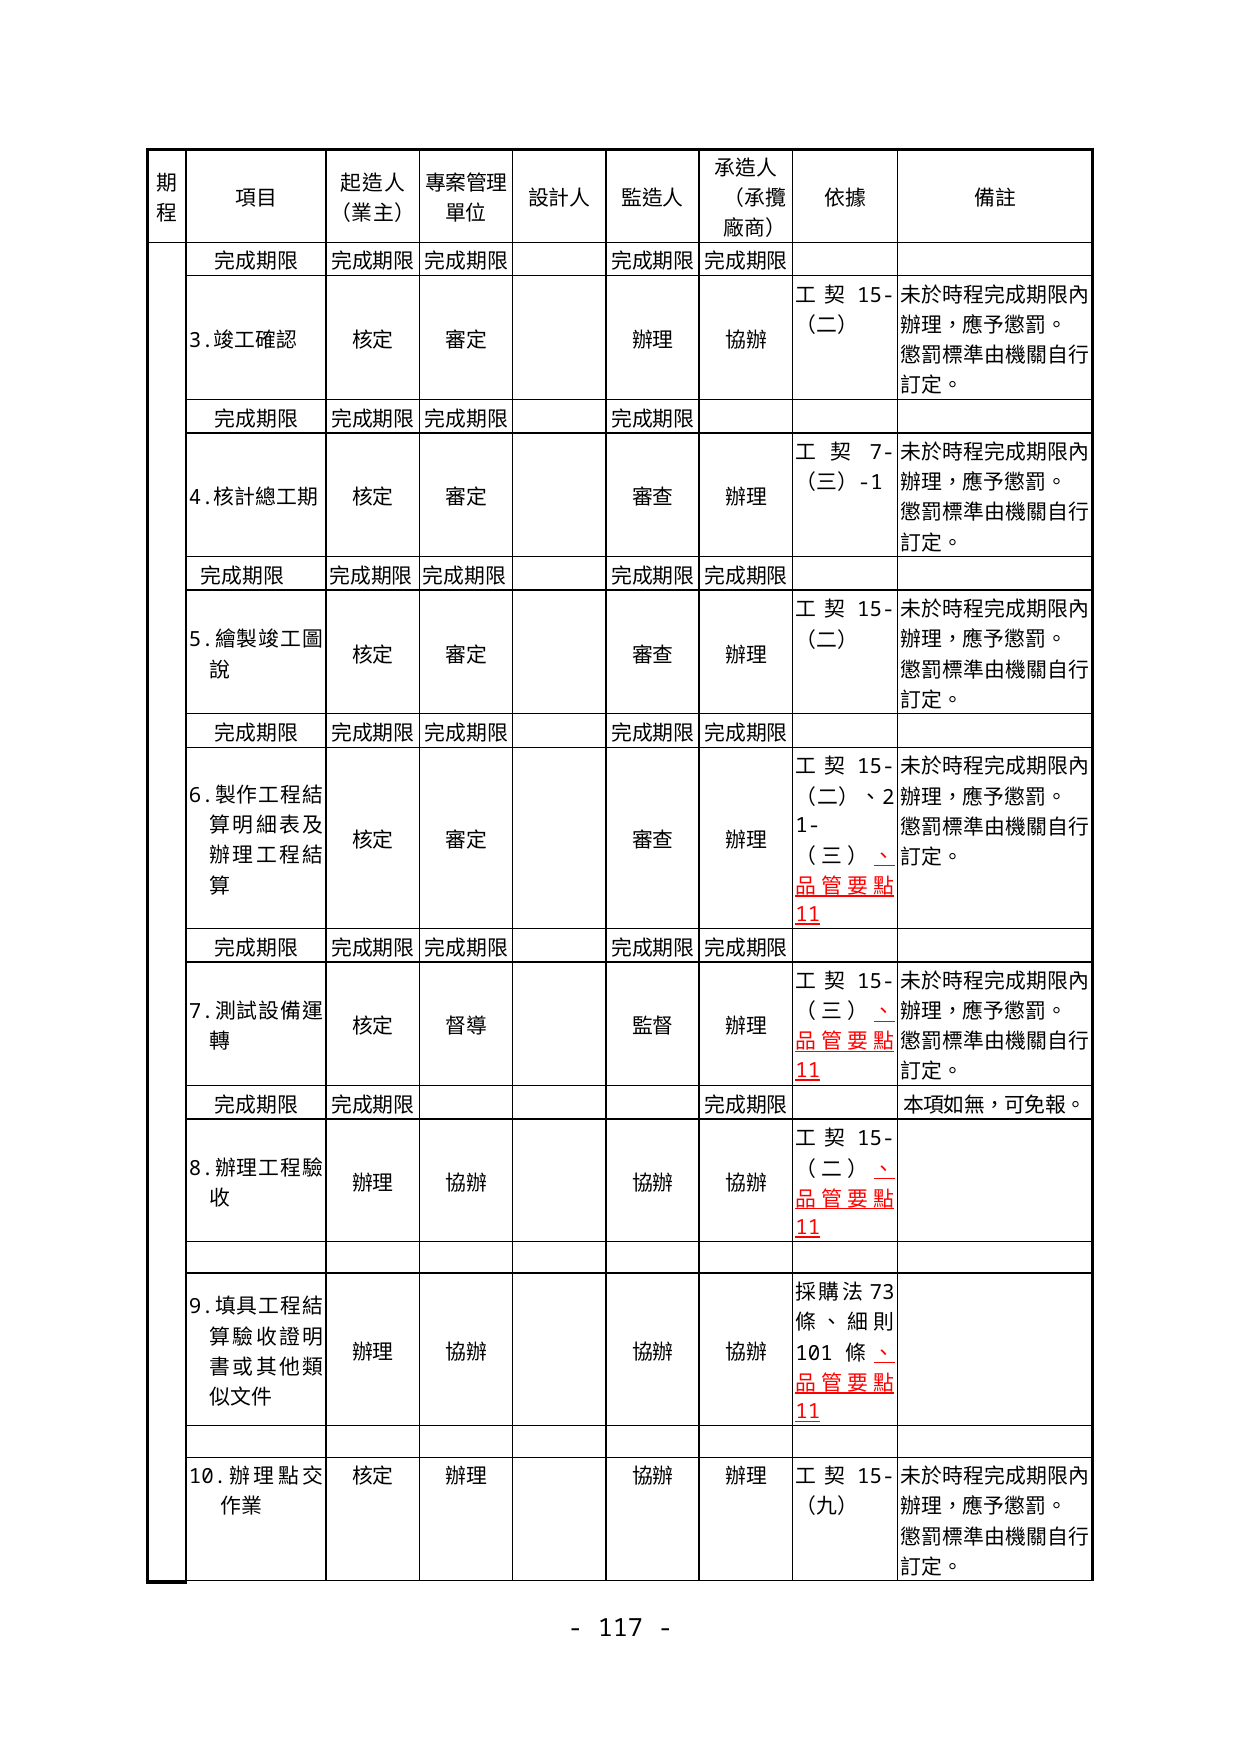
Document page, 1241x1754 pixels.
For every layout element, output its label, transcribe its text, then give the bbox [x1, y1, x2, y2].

table_cell [149, 243, 185, 1580]
table_cell 完成期限 [187, 557, 325, 589]
table_cell 審查 [607, 591, 698, 713]
table_cell 6.製作工程結算明細表及辦理工程結算 [187, 748, 325, 928]
table_cell [513, 963, 605, 1085]
table_cell 完成期限 [700, 929, 792, 961]
table_cell 4.核計總工期 [187, 434, 325, 556]
table_cell 辦理 [700, 963, 792, 1085]
table_cell [898, 400, 1091, 432]
table_cell 協辦 [700, 1274, 792, 1425]
table_cell 完成期限 [607, 929, 698, 961]
table_cell [793, 1426, 897, 1456]
table_cell [607, 1242, 698, 1272]
table_cell 協辦 [607, 1274, 698, 1425]
table_cell 工契15-（三）、品管要點11 [793, 963, 897, 1085]
table_cell [700, 1242, 792, 1272]
table_cell 完成期限 [327, 929, 419, 961]
table_cell [898, 1242, 1091, 1272]
table_cell 核定 [327, 963, 419, 1085]
table_cell [187, 1426, 325, 1456]
table_cell 協辦 [420, 1274, 512, 1425]
table_cell [898, 714, 1091, 747]
table_cell 完成期限 [187, 714, 325, 747]
table_cell 工契15-（二）、品管要點11 [793, 1120, 897, 1241]
table_cell 完成期限 [607, 557, 698, 589]
table_cell 核定 [327, 591, 419, 713]
table_cell 10.辦理點交作業 [187, 1458, 325, 1580]
table_cell 完成期限 [187, 243, 325, 275]
table_header 備註 [898, 151, 1091, 241]
table_cell [513, 714, 605, 747]
table_cell 工契15-（二） [793, 591, 897, 713]
table_cell 辦理 [420, 1458, 512, 1580]
table_cell 辦理 [700, 1458, 792, 1580]
table_cell [513, 1426, 605, 1456]
table_cell 本項如無，可免報。 [898, 1086, 1091, 1118]
table_cell 完成期限 [700, 1086, 792, 1118]
table_cell 完成期限 [700, 557, 792, 589]
table_header 起造人（業主） [327, 151, 419, 241]
table_cell 審查 [607, 748, 698, 928]
table_cell [420, 1426, 512, 1456]
table_cell [793, 400, 897, 432]
table_cell 未於時程完成期限內辦理，應予懲罰。 懲罰標準由機關自行訂定。 [898, 434, 1091, 556]
table_cell [793, 929, 897, 961]
table_cell [513, 591, 605, 713]
table_header 設計人 [513, 151, 605, 241]
table_cell 工契15-（二） [793, 276, 897, 399]
table_cell 完成期限 [327, 243, 419, 275]
table_cell 未於時程完成期限內辦理，應予懲罰。 懲罰標準由機關自行訂定。 [898, 591, 1091, 713]
table_cell 未於時程完成期限內辦理，應予懲罰。 懲罰標準由機關自行訂定。 [898, 963, 1091, 1085]
table_cell [793, 557, 897, 589]
table_cell [513, 434, 605, 556]
table_cell 完成期限 [327, 1086, 419, 1118]
table_cell 協辦 [700, 1120, 792, 1241]
table_cell 督導 [420, 963, 512, 1085]
table_cell 工契15-（九） [793, 1458, 897, 1580]
table_cell [327, 1242, 419, 1272]
table_cell [420, 1086, 512, 1118]
table_cell 辦理 [700, 748, 792, 928]
table_cell 完成期限 [700, 243, 792, 275]
table_cell [513, 243, 605, 275]
table_cell 完成期限 [187, 400, 325, 432]
table_cell 審定 [420, 434, 512, 556]
table_cell 完成期限 [420, 929, 512, 961]
table_cell [793, 1086, 897, 1118]
table_cell 8.辦理工程驗收 [187, 1120, 325, 1241]
table_cell [898, 1274, 1091, 1425]
table_cell [513, 1120, 605, 1241]
table_cell [607, 1086, 698, 1118]
table_cell [700, 1426, 792, 1456]
table_cell 完成期限 [700, 714, 792, 747]
table_header 專案管理單位 [420, 151, 512, 241]
table_cell [513, 400, 605, 432]
table_cell 完成期限 [420, 400, 512, 432]
table_cell 核定 [327, 276, 419, 399]
table_cell [420, 1242, 512, 1272]
table_cell 完成期限 [420, 557, 512, 589]
table_cell 完成期限 [327, 714, 419, 747]
table_cell 未於時程完成期限內辦理，應予懲罰。 懲罰標準由機關自行訂定。 [898, 276, 1091, 399]
table_cell 完成期限 [327, 400, 419, 432]
table_cell [898, 557, 1091, 589]
table_cell 7.測試設備運轉 [187, 963, 325, 1085]
table_cell 監督 [607, 963, 698, 1085]
table_cell 核定 [327, 1458, 419, 1580]
table_cell 審查 [607, 434, 698, 556]
table_cell [793, 714, 897, 747]
table_cell 完成期限 [420, 243, 512, 275]
table_cell [898, 243, 1091, 275]
table_cell [513, 276, 605, 399]
table_header 期程 [149, 151, 185, 241]
table_cell 完成期限 [607, 400, 698, 432]
table_cell 審定 [420, 276, 512, 399]
table_cell 辦理 [700, 434, 792, 556]
table_cell 3.竣工確認 [187, 276, 325, 399]
table_cell 工契7-（三）-1 [793, 434, 897, 556]
table_header 依據 [793, 151, 897, 241]
table_cell [898, 1426, 1091, 1456]
table_cell 辦理 [327, 1120, 419, 1241]
table_cell 審定 [420, 591, 512, 713]
table_cell [513, 1274, 605, 1425]
table_cell [700, 400, 792, 432]
table_cell 完成期限 [420, 714, 512, 747]
table_cell 5.繪製竣工圖說 [187, 591, 325, 713]
table_cell 辦理 [607, 276, 698, 399]
table_cell 完成期限 [607, 243, 698, 275]
table_cell [607, 1426, 698, 1456]
table_cell 未於時程完成期限內辦理，應予懲罰。 懲罰標準由機關自行訂定。 [898, 1458, 1091, 1580]
table_cell [898, 1120, 1091, 1241]
table_cell 審定 [420, 748, 512, 928]
table_cell [187, 1242, 325, 1272]
table_cell [793, 243, 897, 275]
table_cell [513, 1242, 605, 1272]
table_cell 採購法73條、細則101條、品管要點11 [793, 1274, 897, 1425]
table_header 項目 [187, 151, 325, 241]
table_header 承造人（承攬廠商） [700, 151, 792, 241]
table_cell 核定 [327, 748, 419, 928]
table_cell 協辦 [420, 1120, 512, 1241]
table_cell 工契15-（二）、21-（三）、品管要點11 [793, 748, 897, 928]
table_cell 完成期限 [187, 929, 325, 961]
table_cell 辦理 [700, 591, 792, 713]
table_cell 完成期限 [607, 714, 698, 747]
table_cell 9.填具工程結算驗收證明書或其他類似文件 [187, 1274, 325, 1425]
table_cell 未於時程完成期限內辦理，應予懲罰。 懲罰標準由機關自行訂定。 [898, 748, 1091, 928]
table_cell [513, 1458, 605, 1580]
table_cell [513, 1086, 605, 1118]
table_cell [513, 748, 605, 928]
table_cell 完成期限 [187, 1086, 325, 1118]
table_cell [513, 929, 605, 961]
table_cell 核定 [327, 434, 419, 556]
table_cell [513, 557, 605, 589]
table_cell 協辦 [607, 1120, 698, 1241]
table_cell 協辦 [607, 1458, 698, 1580]
table_cell [327, 1426, 419, 1456]
table_cell 辦理 [327, 1274, 419, 1425]
table_cell 協辦 [700, 276, 792, 399]
table_cell [793, 1242, 897, 1272]
table_header 監造人 [607, 151, 698, 241]
table_cell 完成期限 [327, 557, 419, 589]
table_cell [898, 929, 1091, 961]
